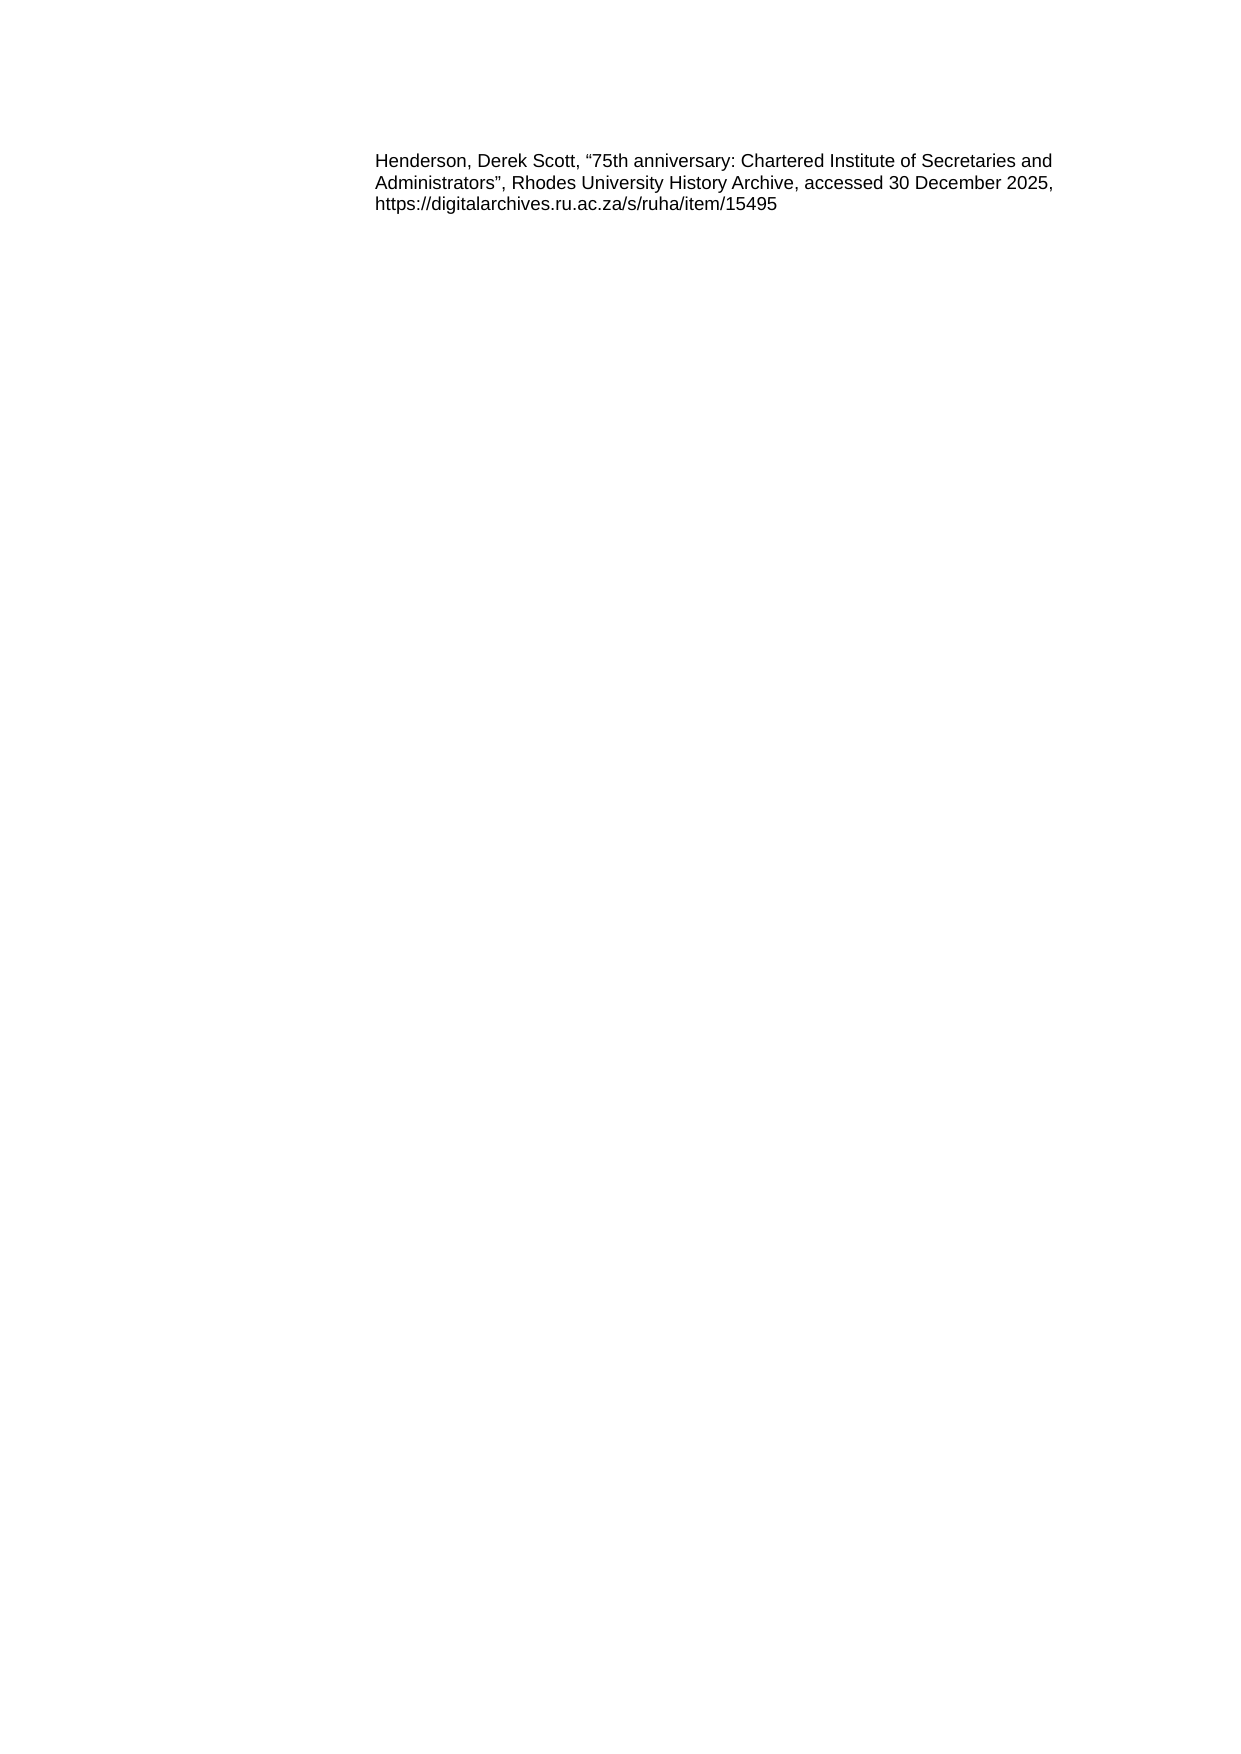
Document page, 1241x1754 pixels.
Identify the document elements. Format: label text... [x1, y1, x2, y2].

text Henderson, Derek Scott, “75th anniversary: Chartered Institute of Secretaries and Administrators”, Rhodes University History Archive, accessed 30 December 2025, https://digitalarchives.ru.ac.za/s/ruha/item/15495 [375, 150, 1090, 215]
